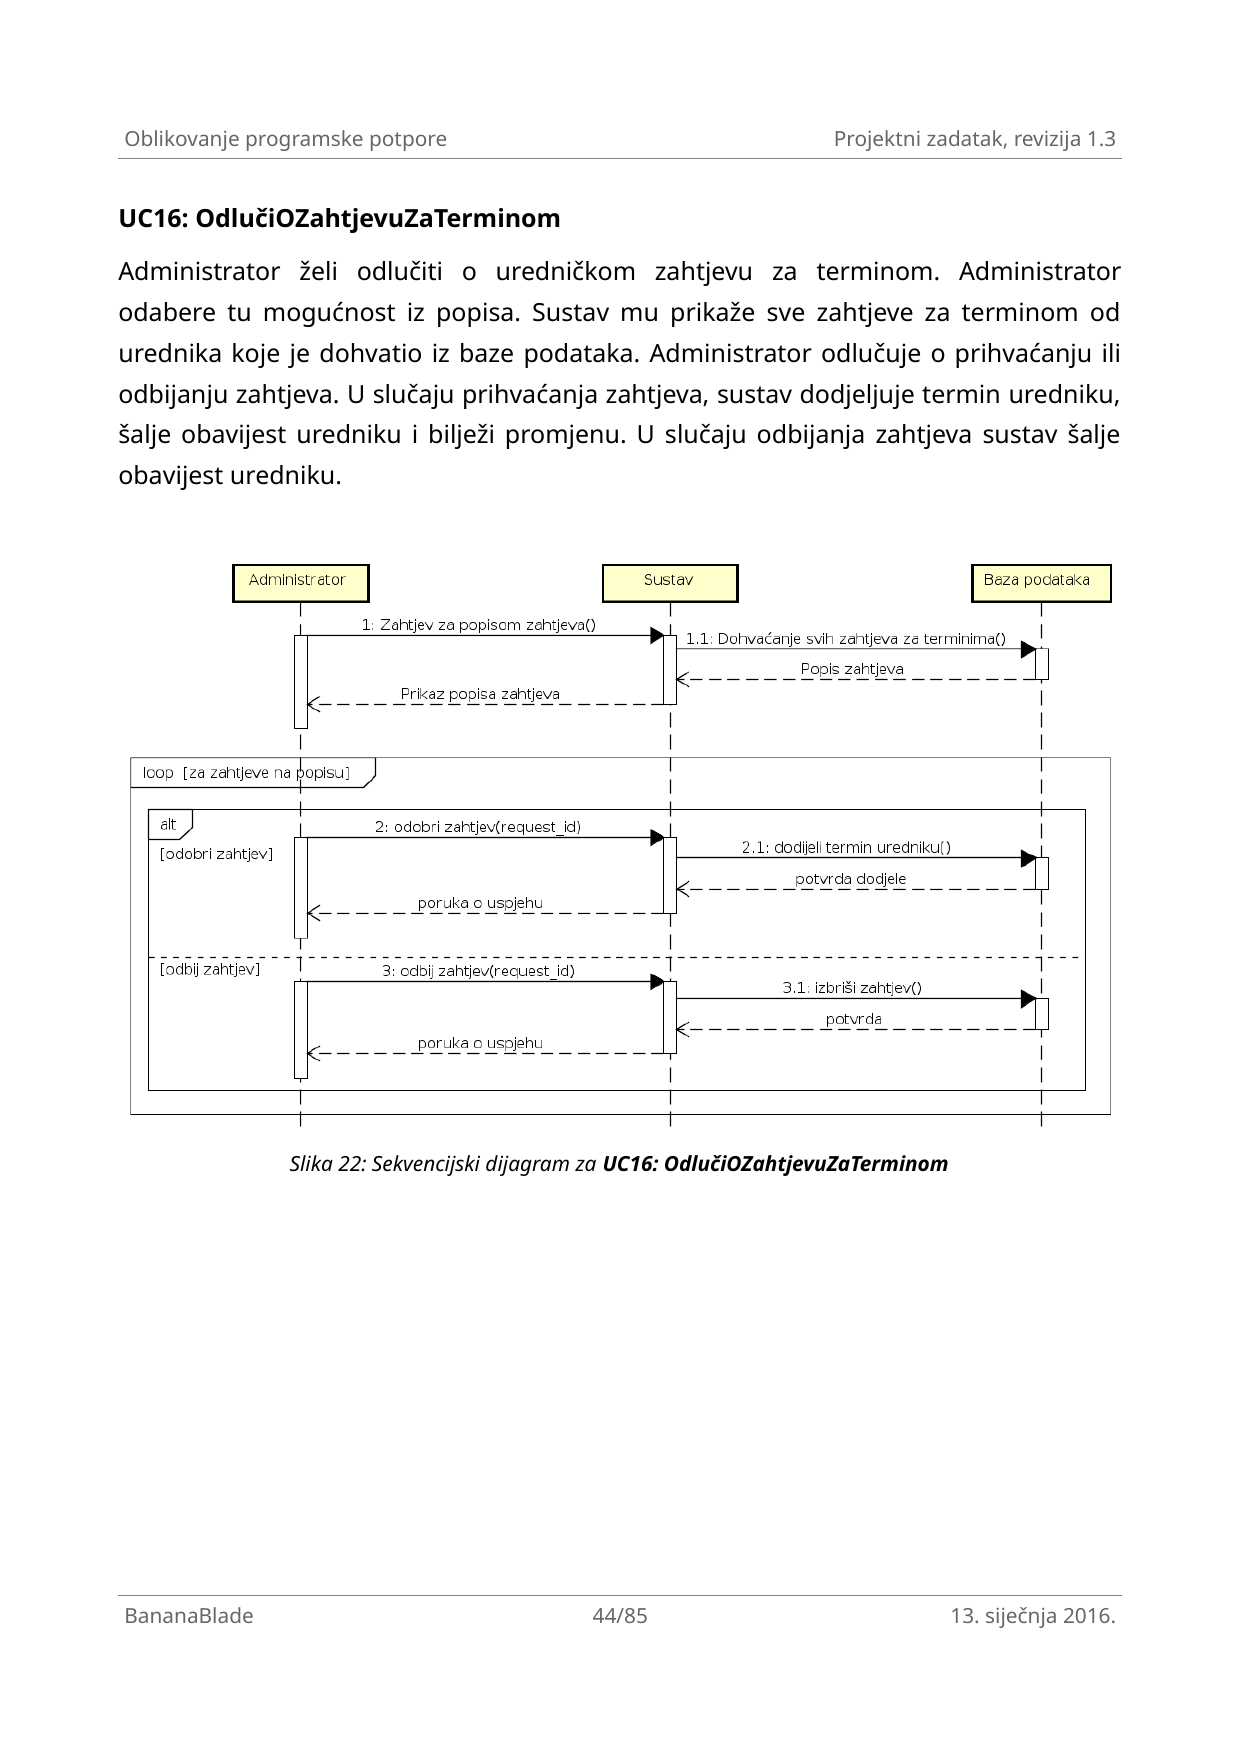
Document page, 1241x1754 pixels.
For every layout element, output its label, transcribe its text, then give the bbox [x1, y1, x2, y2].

text Administrator želi odlučiti o uredničkom zahtjevu za terminom. Administrator odabere tu mogućnost iz popisa. Sustav mu prikaže sve zahtjeve za terminom od urednika koje je dohvatio iz baze podataka. Administrator odlučuje o prihvaćanju ili odbijanju zahtjeva. U slučaju prihvaćanja zahtjeva, sustav dodjeljuje termin uredniku, šalje obavijest uredniku i bilježi promjenu. U slučaju odbijanja zahtjeva sustav šalje obavijest uredniku. [118, 254, 1122, 492]
subtitle UC16: OdlučiOZahtjevuZaTerminom [118, 201, 1122, 234]
picture [118, 552, 1123, 1144]
text Slika 22: Sekvencijski dijagram za UC16: OdlučiOZahtjevuZaTerminom [118, 1144, 1122, 1178]
